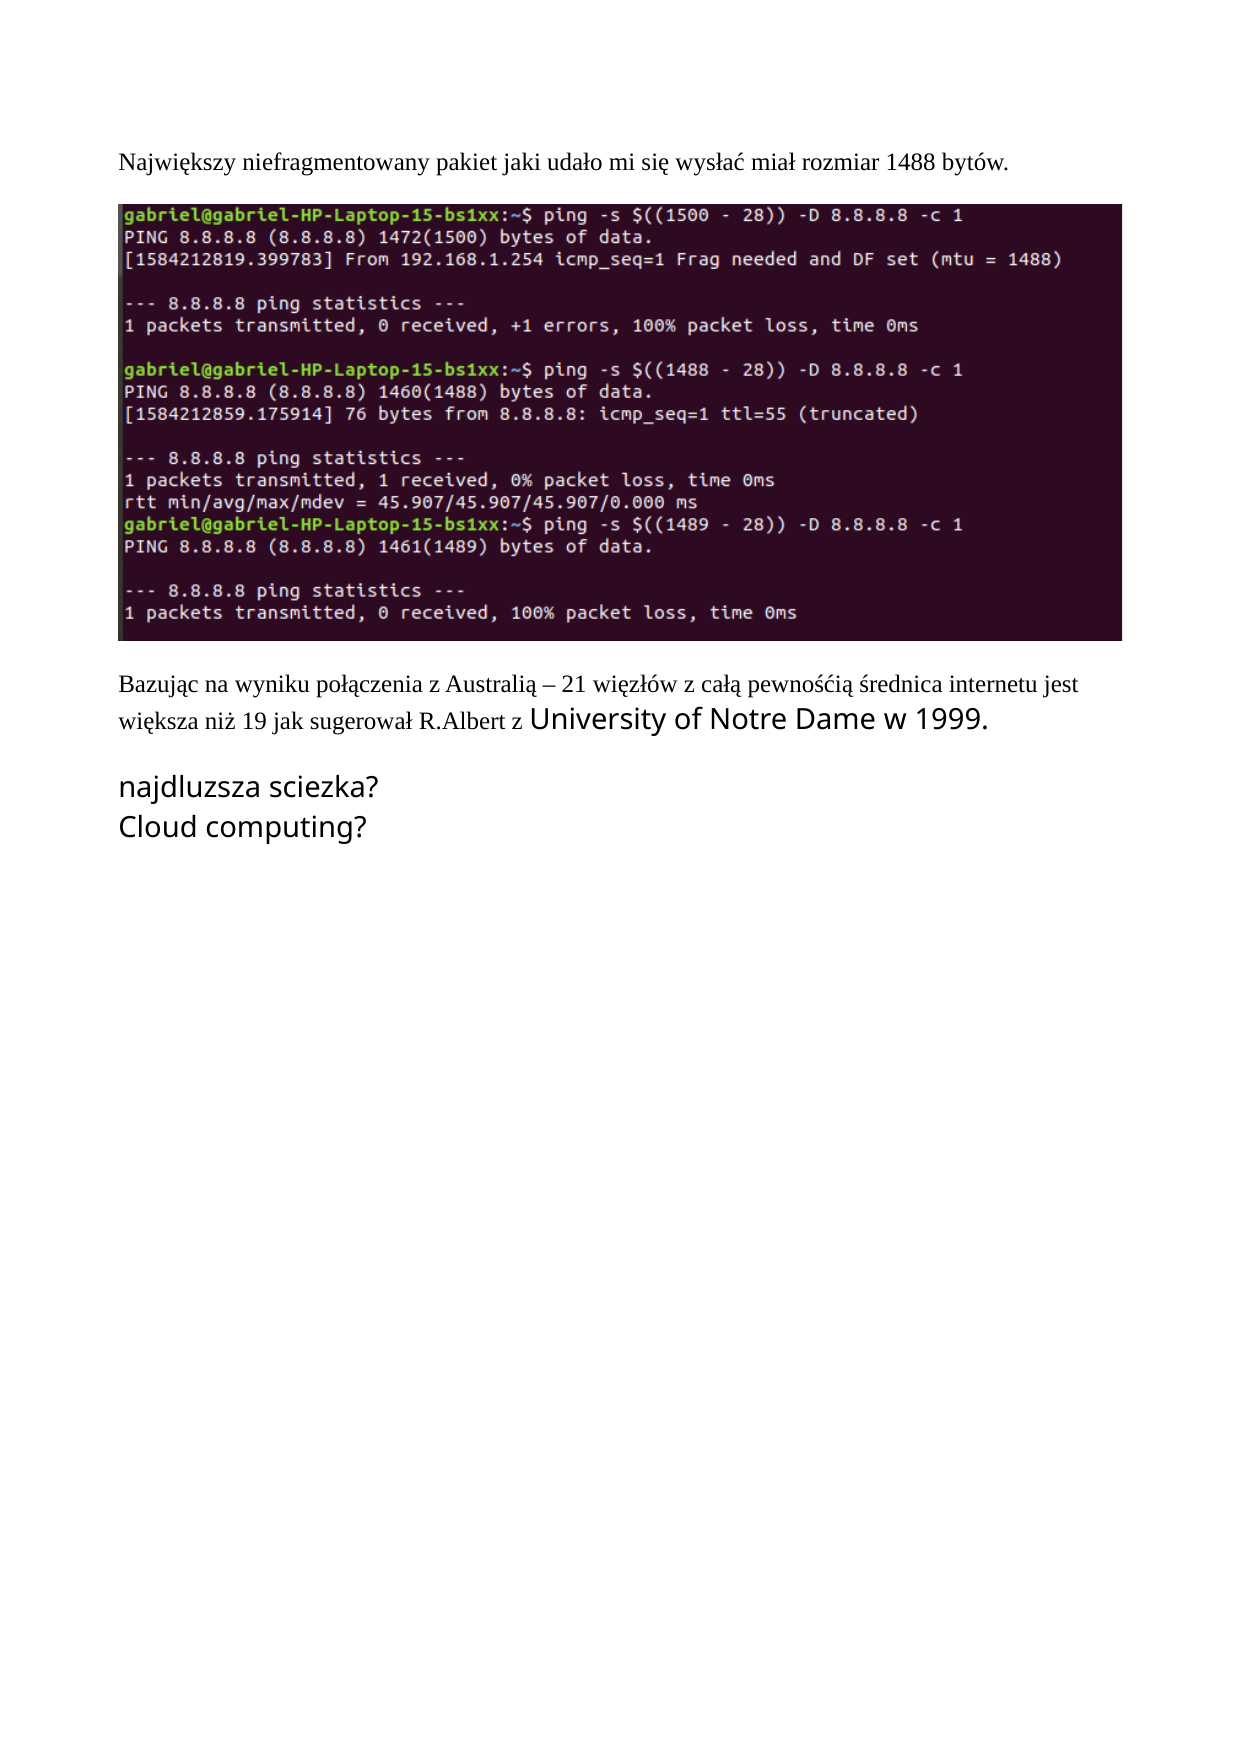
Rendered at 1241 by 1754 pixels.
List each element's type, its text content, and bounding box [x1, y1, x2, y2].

picture [118, 204, 1123, 641]
text Cloud computing? [118, 806, 1122, 846]
text najdluzsza sciezka? [118, 767, 1122, 806]
text Bazując na wyniku połączenia z Australią – 21 więzłów z całą pewnośćią średnica internetu jest większa niż 19 jak sugerował R.Albert z University of Notre Dame w 1999. [118, 669, 1122, 738]
text Największy niefragmentowany pakiet jaki udało mi się wysłać miał rozmiar 1488 bytów. [118, 147, 1122, 176]
